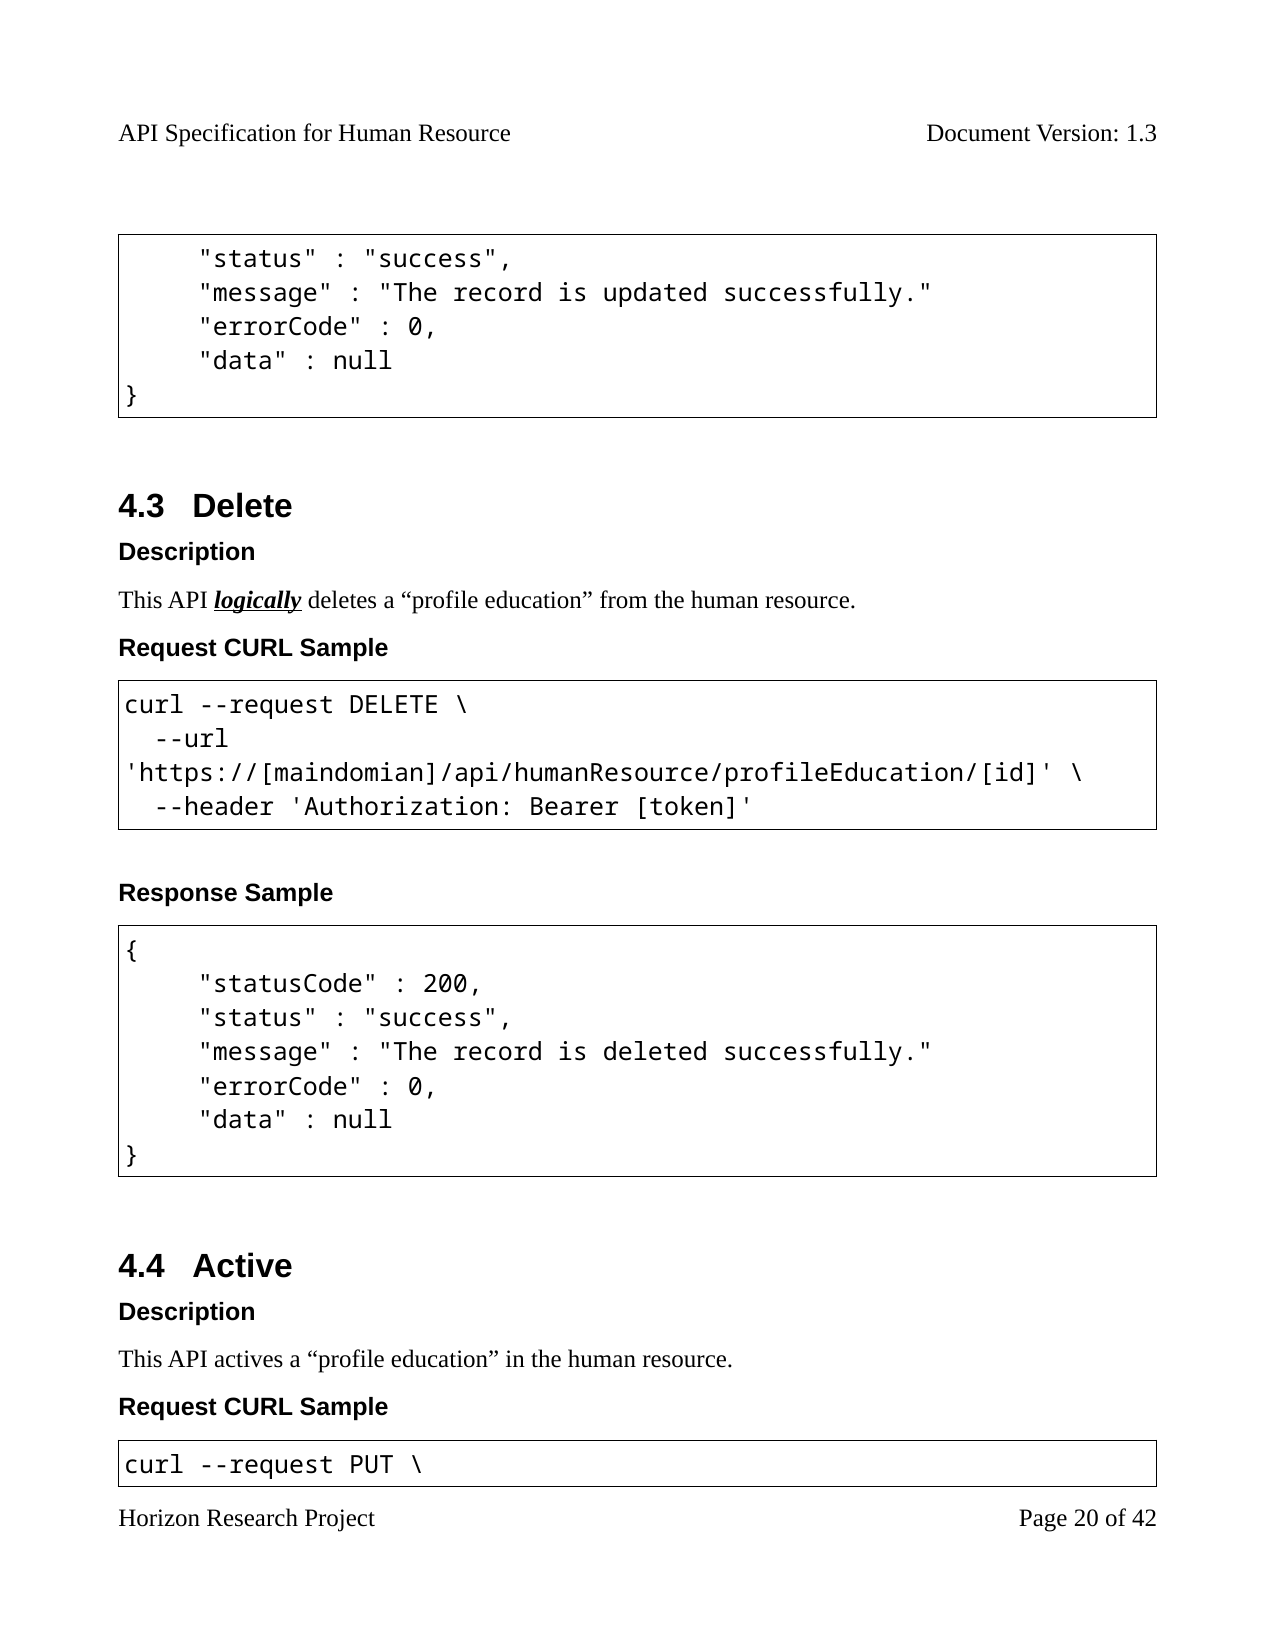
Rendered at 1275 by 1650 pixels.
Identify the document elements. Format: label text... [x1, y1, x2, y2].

table_header "status" : "success", "message" : "The record is updated successfully." "errorCode" : 0, "data" : null } [119, 235, 1156, 417]
subtitle Delete [118, 486, 1157, 525]
text Request CURL Sample [118, 632, 1157, 661]
table_header { "statusCode" : 200, "status" : "success", "message" : "The record is deleted successfully." "errorCode" : 0, "data" : null } [119, 926, 1156, 1176]
text Response Sample [118, 877, 1157, 906]
text Description [118, 537, 1157, 566]
text This API logically deletes a “profile education” from the human resource. [118, 585, 1157, 614]
text This API actives a “profile education” in the human resource. [118, 1344, 1157, 1373]
text Request CURL Sample [118, 1392, 1157, 1421]
table_header curl --request PUT \ [119, 1441, 1156, 1486]
text Description [118, 1297, 1157, 1325]
table_header curl --request DELETE \ --url 'https://[maindomian]/api/humanResource/profileEducation/[id]' \ --header 'Authorization: Bearer [token]' [119, 681, 1156, 829]
subtitle Active [118, 1246, 1157, 1284]
